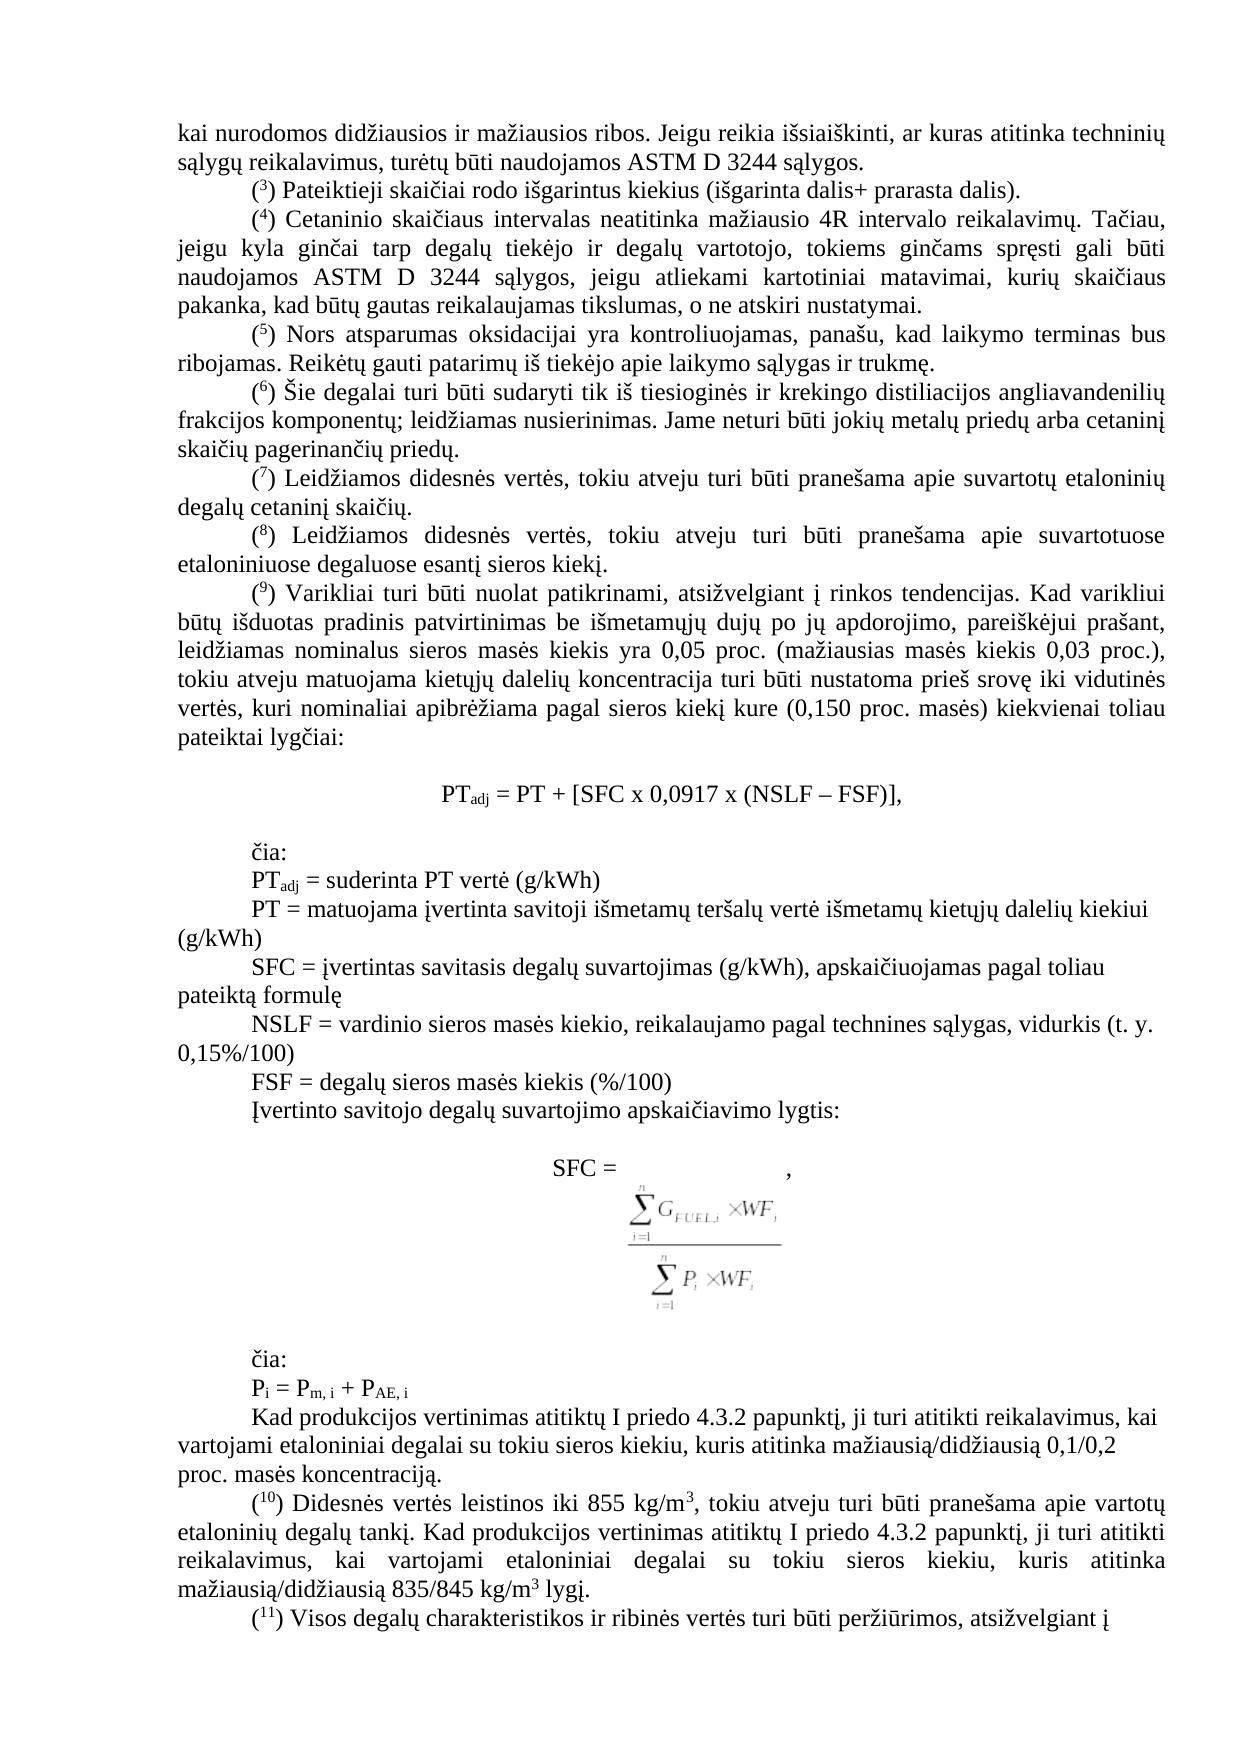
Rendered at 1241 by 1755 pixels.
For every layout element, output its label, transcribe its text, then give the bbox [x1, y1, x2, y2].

text (10) Didesnės vertės leistinos iki 855 kg/m3, tokiu atveju turi būti pranešama apie vartotų etaloninių degalų tankį. Kad produkcijos vertinimas atitiktų I priedo 4.3.2 papunktį, ji turi atitikti reikalavimus, kai vartojami etaloniniai degalai su tokiu sieros kiekiu, kuris atitinka mažiausią/didžiausią 835/845 kg/m3 lygį. [177, 1488, 1166, 1603]
text kai nurodomos didžiausios ir mažiausios ribos. Jeigu reikia išsiaiškinti, ar kuras atitinka techninių sąlygų reikalavimus, turėtų būti naudojamos ASTM D 3244 sąlygos. [177, 118, 1166, 176]
text (7) Leidžiamos didesnės vertės, tokiu atveju turi būti pranešama apie suvartotų etaloninių degalų cetaninį skaičių. [177, 463, 1166, 521]
text čia: [177, 837, 1166, 866]
text (6) Šie degalai turi būti sudaryti tik iš tiesioginės ir krekingo distiliacijos angliavandenilių frakcijos komponentų; leidžiamas nusierinimas. Jame neturi būti jokių metalų priedų arba cetaninį skaičių pagerinančių priedų. [177, 377, 1166, 463]
text (5) Nors atsparumas oksidacijai yra kontroliuojamas, panašu, kad laikymo terminas bus ribojamas. Reikėtų gauti patarimų iš tiekėjo apie laikymo sąlygas ir trukmę. [177, 319, 1166, 377]
text PTadj = PT + [SFC x 0,0917 x (NSLF – FSF)], [177, 779, 1166, 808]
text NSLF = vardinio sieros masės kiekio, reikalaujamo pagal technines sąlygas, vidurkis (t. y. 0,15%/100) [177, 1009, 1166, 1067]
text SFC = , [177, 1153, 1166, 1316]
text (3) Pateiktieji skaičiai rodo išgarintus kiekius (išgarinta dalis+ prarasta dalis). [177, 176, 1166, 204]
text SFC = įvertintas savitasis degalų suvartojimas (g/kWh), apskaičiuojamas pagal toliau pateiktą formulę [177, 952, 1166, 1009]
text PTadj = suderinta PT vertė (g/kWh) [177, 866, 1166, 894]
text (9) Varikliai turi būti nuolat patikrinami, atsižvelgiant į rinkos tendencijas. Kad varikliui būtų išduotas pradinis patvirtinimas be išmetamųjų dujų po jų apdorojimo, pareiškėjui prašant, leidžiamas nominalus sieros masės kiekis yra 0,05 proc. (mažiausias masės kiekis 0,03 proc.), tokiu atveju matuojama kietųjų dalelių koncentracija turi būti nustatoma prieš srovę iki vidutinės vertės, kuri nominaliai apibrėžiama pagal sieros kiekį kure (0,150 proc. masės) kiekvienai toliau pateiktai lygčiai: [177, 578, 1166, 751]
text Kad produkcijos vertinimas atitiktų I priedo 4.3.2 papunktį, ji turi atitikti reikalavimus, kai vartojami etaloniniai degalai su tokiu sieros kiekiu, kuris atitinka mažiausią/didžiausią 0,1/0,2 proc. masės koncentraciją. [177, 1402, 1166, 1488]
text (8) Leidžiamos didesnės vertės, tokiu atveju turi būti pranešama apie suvartotuose etaloniniuose degaluose esantį sieros kiekį. [177, 521, 1166, 578]
text (4) Cetaninio skaičiaus intervalas neatitinka mažiausio 4R intervalo reikalavimų. Tačiau, jeigu kyla ginčai tarp degalų tiekėjo ir degalų vartotojo, tokiems ginčams spręsti gali būti naudojamos ASTM D 3244 sąlygos, jeigu atliekami kartotiniai matavimai, kurių skaičiaus pakanka, kad būtų gautas reikalaujamas tikslumas, o ne atskiri nustatymai. [177, 204, 1166, 319]
text Pi = Pm, i + PAE, i [177, 1373, 1166, 1402]
text PT = matuojama įvertinta savitoji išmetamų teršalų vertė išmetamų kietųjų dalelių kiekiui (g/kWh) [177, 894, 1166, 952]
text Įvertinto savitojo degalų suvartojimo apskaičiavimo lygtis: [177, 1096, 1166, 1124]
text čia: [177, 1344, 1166, 1373]
text (11) Visos degalų charakteristikos ir ribinės vertės turi būti peržiūrimos, atsižvelgiant į [177, 1603, 1166, 1632]
text FSF = degalų sieros masės kiekis (%/100) [177, 1067, 1166, 1096]
